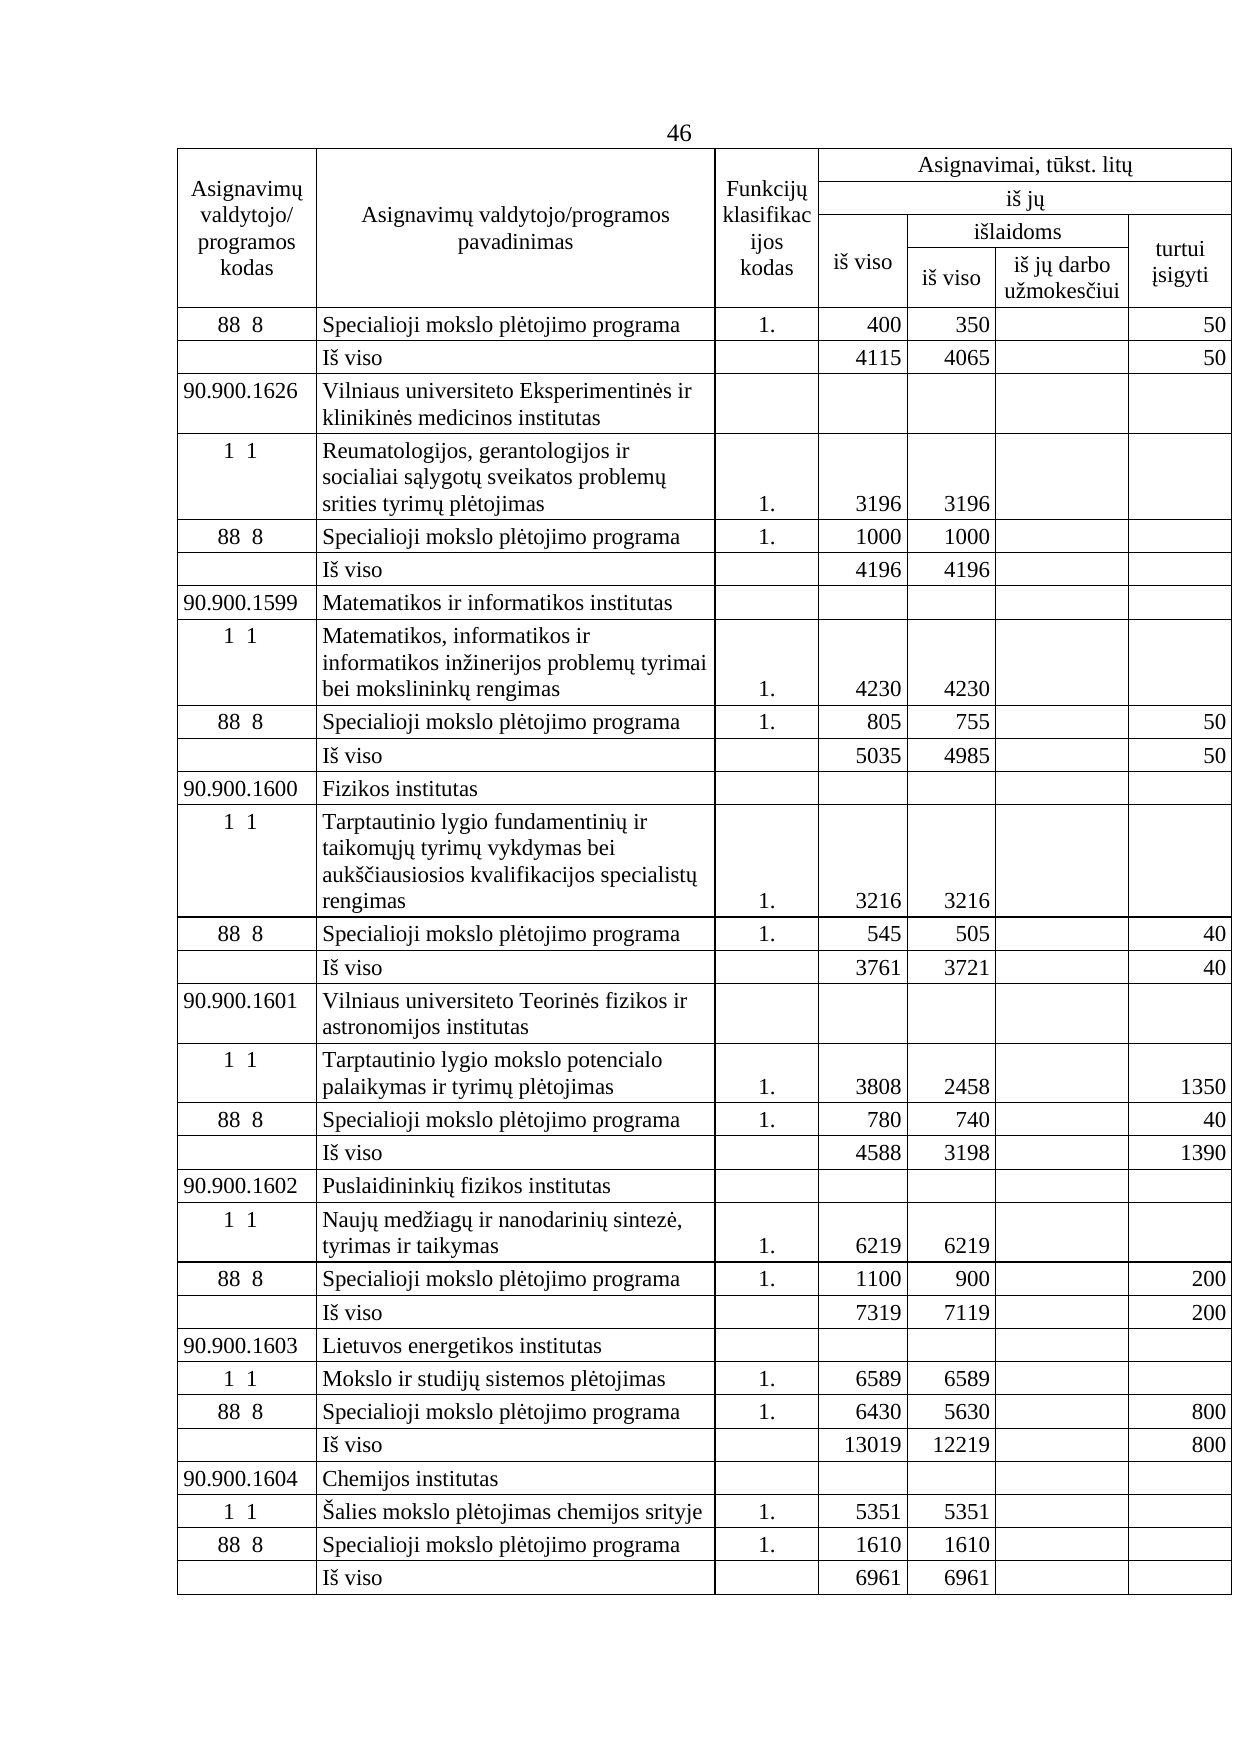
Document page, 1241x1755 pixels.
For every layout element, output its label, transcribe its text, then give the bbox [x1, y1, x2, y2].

table_cell 1. [716, 1528, 818, 1560]
table_cell 40 [1129, 951, 1231, 983]
table_cell 3196 [908, 434, 995, 519]
table_cell 7319 [819, 1296, 907, 1328]
table_cell [996, 1495, 1128, 1527]
table_cell 1. [716, 805, 818, 916]
table_cell [996, 1395, 1128, 1427]
table_cell Iš viso [317, 1296, 714, 1328]
table_cell [996, 1103, 1128, 1135]
table_cell 4065 [908, 341, 995, 373]
table_cell 1000 [819, 520, 907, 552]
table_cell Matematikos ir informatikos institutas [317, 586, 714, 618]
table_cell 50 [1129, 739, 1231, 771]
table_cell [1129, 1329, 1231, 1361]
table_cell 90.900.1603 [178, 1329, 316, 1361]
table_cell 90.900.1626 [178, 374, 316, 433]
table_cell Specialioji mokslo plėtojimo programa [317, 1263, 714, 1294]
table_cell 1. [716, 1495, 818, 1527]
table_cell [996, 1329, 1128, 1361]
table_cell 400 [819, 308, 907, 340]
table_cell Iš viso [317, 739, 714, 771]
table_cell 5035 [819, 739, 907, 771]
table_cell Specialioji mokslo plėtojimo programa [317, 520, 714, 552]
table_cell [716, 553, 818, 585]
table_cell [908, 1329, 995, 1361]
table_cell Specialioji mokslo plėtojimo programa [317, 1395, 714, 1427]
table_cell [908, 1462, 995, 1494]
table_cell 1610 [819, 1528, 907, 1560]
table_cell 3761 [819, 951, 907, 983]
table_cell 88 8 [178, 520, 316, 552]
table_header Asignavimai, tūkst. litų [819, 149, 1231, 181]
table_cell [996, 341, 1128, 373]
table_header Funkcijų klasifikacijos kodas [716, 149, 818, 307]
table_cell 6589 [908, 1362, 995, 1394]
table_cell Iš viso [317, 1136, 714, 1168]
table_cell 4196 [908, 553, 995, 585]
table_cell 1. [716, 520, 818, 552]
table_header Asignavimų valdytojo/ programos kodas [178, 149, 316, 307]
table_cell [178, 341, 316, 373]
table_cell 805 [819, 706, 907, 738]
table_cell 1. [716, 1362, 818, 1394]
table_cell 200 [1129, 1263, 1231, 1294]
table_cell [716, 1561, 818, 1594]
table_cell 6430 [819, 1395, 907, 1427]
table_cell 545 [819, 918, 907, 950]
table_cell 88 8 [178, 1263, 316, 1294]
table_cell [996, 1263, 1128, 1294]
table_cell 4196 [819, 553, 907, 585]
table_cell 5351 [819, 1495, 907, 1527]
table_cell [716, 1296, 818, 1328]
table_cell 50 [1129, 308, 1231, 340]
table_cell [1129, 1362, 1231, 1394]
table_cell [996, 1296, 1128, 1328]
table_cell Tarptautinio lygio mokslo potencialo palaikymas ir tyrimų plėtojimas [317, 1044, 714, 1102]
table_cell 1 1 [178, 1203, 316, 1261]
table_cell 88 8 [178, 1395, 316, 1427]
table_cell [178, 553, 316, 585]
table_cell [996, 805, 1128, 916]
table_cell [996, 374, 1128, 433]
table_cell 1350 [1129, 1044, 1231, 1102]
table_cell 6961 [908, 1561, 995, 1594]
table_cell 200 [1129, 1296, 1231, 1328]
table_cell [1129, 374, 1231, 433]
table_cell [908, 586, 995, 618]
table_cell [1129, 434, 1231, 519]
table_cell [716, 1429, 818, 1461]
table_cell 3808 [819, 1044, 907, 1102]
table_cell [996, 1429, 1128, 1461]
table_cell [996, 1528, 1128, 1560]
table_cell [996, 739, 1128, 771]
table_cell 740 [908, 1103, 995, 1135]
table_cell 4588 [819, 1136, 907, 1168]
table_cell 3216 [819, 805, 907, 916]
table_cell [996, 520, 1128, 552]
table_cell 6589 [819, 1362, 907, 1394]
table_cell 40 [1129, 1103, 1231, 1135]
table_cell 1100 [819, 1263, 907, 1294]
table_cell 1 1 [178, 1495, 316, 1527]
table_cell 1. [716, 1203, 818, 1261]
table_cell Vilniaus universiteto Eksperimentinės ir klinikinės medicinos institutas [317, 374, 714, 433]
table_cell 88 8 [178, 308, 316, 340]
table_cell Mokslo ir studijų sistemos plėtojimas [317, 1362, 714, 1394]
table_cell [996, 308, 1128, 340]
table_cell [716, 1462, 818, 1494]
table_cell 90.900.1601 [178, 984, 316, 1042]
table_cell 88 8 [178, 1528, 316, 1560]
table_cell 13019 [819, 1429, 907, 1461]
table_cell [716, 374, 818, 433]
table_cell [996, 1362, 1128, 1394]
table_cell 3721 [908, 951, 995, 983]
table_cell [1129, 586, 1231, 618]
table_cell [716, 739, 818, 771]
table_cell [996, 586, 1128, 618]
table_cell [178, 1429, 316, 1461]
table_cell Chemijos institutas [317, 1462, 714, 1494]
table_cell turtui įsigyti [1129, 215, 1231, 307]
table_cell 5630 [908, 1395, 995, 1427]
table_cell [1129, 772, 1231, 804]
table_cell 88 8 [178, 918, 316, 950]
table_cell [996, 620, 1128, 704]
table_cell [908, 984, 995, 1042]
table_cell [996, 772, 1128, 804]
table_cell 1 1 [178, 434, 316, 519]
table_cell [996, 918, 1128, 950]
table_cell 4115 [819, 341, 907, 373]
table_cell Naujų medžiagų ir nanodarinių sintezė, tyrimas ir taikymas [317, 1203, 714, 1261]
table_cell 3196 [819, 434, 907, 519]
table_cell [996, 1136, 1128, 1168]
table_cell 90.900.1599 [178, 586, 316, 618]
table_cell 90.900.1602 [178, 1170, 316, 1202]
table_cell [819, 1462, 907, 1494]
table_cell [996, 553, 1128, 585]
table_cell [1129, 620, 1231, 704]
table_cell Specialioji mokslo plėtojimo programa [317, 1528, 714, 1560]
table_cell 12219 [908, 1429, 995, 1461]
table_cell [178, 1296, 316, 1328]
table_cell 4230 [819, 620, 907, 704]
table_cell [996, 1561, 1128, 1594]
table_cell 2458 [908, 1044, 995, 1102]
table_cell [1129, 984, 1231, 1042]
table_cell 3198 [908, 1136, 995, 1168]
table_cell 800 [1129, 1395, 1231, 1427]
table_cell išlaidoms [908, 215, 1128, 247]
table_cell 6219 [908, 1203, 995, 1261]
table_cell iš jų darbo užmokesčiui [996, 248, 1128, 307]
table_cell [1129, 1495, 1231, 1527]
table_cell [1129, 805, 1231, 916]
table_cell [996, 984, 1128, 1042]
table_cell Puslaidininkių fizikos institutas [317, 1170, 714, 1202]
table_cell 1. [716, 706, 818, 738]
table_cell 1. [716, 1395, 818, 1427]
table_cell 780 [819, 1103, 907, 1135]
table_cell iš jų [819, 182, 1231, 214]
table_cell [716, 984, 818, 1042]
table_cell 3216 [908, 805, 995, 916]
table_cell [908, 1170, 995, 1202]
table_cell [1129, 553, 1231, 585]
table_cell 800 [1129, 1429, 1231, 1461]
table_cell 505 [908, 918, 995, 950]
table_cell [996, 1044, 1128, 1102]
table_cell Iš viso [317, 951, 714, 983]
table_cell 6219 [819, 1203, 907, 1261]
table_cell 1 1 [178, 620, 316, 704]
table_cell 1. [716, 918, 818, 950]
table_cell Specialioji mokslo plėtojimo programa [317, 706, 714, 738]
table_cell Iš viso [317, 1429, 714, 1461]
table_cell Šalies mokslo plėtojimas chemijos srityje [317, 1495, 714, 1527]
table_cell Lietuvos energetikos institutas [317, 1329, 714, 1361]
table_cell 5351 [908, 1495, 995, 1527]
table_cell [1129, 1203, 1231, 1261]
table_cell [716, 772, 818, 804]
table_cell 1. [716, 1263, 818, 1294]
table_cell 50 [1129, 341, 1231, 373]
table_cell [178, 1136, 316, 1168]
table_cell Vilniaus universiteto Teorinės fizikos ir astronomijos institutas [317, 984, 714, 1042]
table_cell Specialioji mokslo plėtojimo programa [317, 918, 714, 950]
table_cell 88 8 [178, 706, 316, 738]
table_cell 1. [716, 620, 818, 704]
table_cell [996, 434, 1128, 519]
table_cell [908, 374, 995, 433]
table_cell 1 1 [178, 1044, 316, 1102]
table_cell 1. [716, 434, 818, 519]
table_cell 1. [716, 1044, 818, 1102]
table_cell [996, 1462, 1128, 1494]
table_cell [178, 739, 316, 771]
table_cell 4230 [908, 620, 995, 704]
table_cell [819, 984, 907, 1042]
table_cell [1129, 1462, 1231, 1494]
table_cell 88 8 [178, 1103, 316, 1135]
table_cell 6961 [819, 1561, 907, 1594]
table_cell [819, 772, 907, 804]
table_cell Specialioji mokslo plėtojimo programa [317, 308, 714, 340]
table_cell 1610 [908, 1528, 995, 1560]
table_cell 1. [716, 1103, 818, 1135]
table_cell 755 [908, 706, 995, 738]
table_cell [819, 374, 907, 433]
table_cell 40 [1129, 918, 1231, 950]
table_cell 50 [1129, 706, 1231, 738]
table_cell [1129, 1528, 1231, 1560]
table_cell [716, 1170, 818, 1202]
table_cell 900 [908, 1263, 995, 1294]
table_cell [819, 1170, 907, 1202]
table_cell [178, 1561, 316, 1594]
table_cell iš viso [908, 248, 995, 307]
table_cell [716, 1329, 818, 1361]
table_cell [996, 706, 1128, 738]
table_cell [1129, 1561, 1231, 1594]
table_cell Iš viso [317, 1561, 714, 1594]
table_cell [1129, 520, 1231, 552]
table_cell 1 1 [178, 1362, 316, 1394]
table_cell Iš viso [317, 341, 714, 373]
table_cell [716, 586, 818, 618]
table_cell 1000 [908, 520, 995, 552]
table_cell Specialioji mokslo plėtojimo programa [317, 1103, 714, 1135]
table_cell Reumatologijos, gerantologijos ir socialiai sąlygotų sveikatos problemų srities tyrimų plėtojimas [317, 434, 714, 519]
table_cell [819, 586, 907, 618]
table_cell 90.900.1600 [178, 772, 316, 804]
table_cell [996, 1170, 1128, 1202]
table_cell [996, 1203, 1128, 1261]
table_cell [716, 951, 818, 983]
table_cell [996, 951, 1128, 983]
table_cell Matematikos, informatikos ir informatikos inžinerijos problemų tyrimai bei mokslininkų rengimas [317, 620, 714, 704]
table_cell 90.900.1604 [178, 1462, 316, 1494]
table_cell Iš viso [317, 553, 714, 585]
table_cell [716, 341, 818, 373]
table_cell Fizikos institutas [317, 772, 714, 804]
table_cell 7119 [908, 1296, 995, 1328]
table_cell iš viso [819, 215, 907, 307]
table_cell 350 [908, 308, 995, 340]
table_header Asignavimų valdytojo/programos pavadinimas [317, 149, 714, 307]
table_cell 1390 [1129, 1136, 1231, 1168]
table_cell [178, 951, 316, 983]
table_cell 1. [716, 308, 818, 340]
table_cell [819, 1329, 907, 1361]
table_cell [716, 1136, 818, 1168]
table_cell 1 1 [178, 805, 316, 916]
table_cell [908, 772, 995, 804]
table_cell Tarptautinio lygio fundamentinių ir taikomųjų tyrimų vykdymas bei aukščiausiosios kvalifikacijos specialistų rengimas [317, 805, 714, 916]
table_cell 4985 [908, 739, 995, 771]
table_cell [1129, 1170, 1231, 1202]
